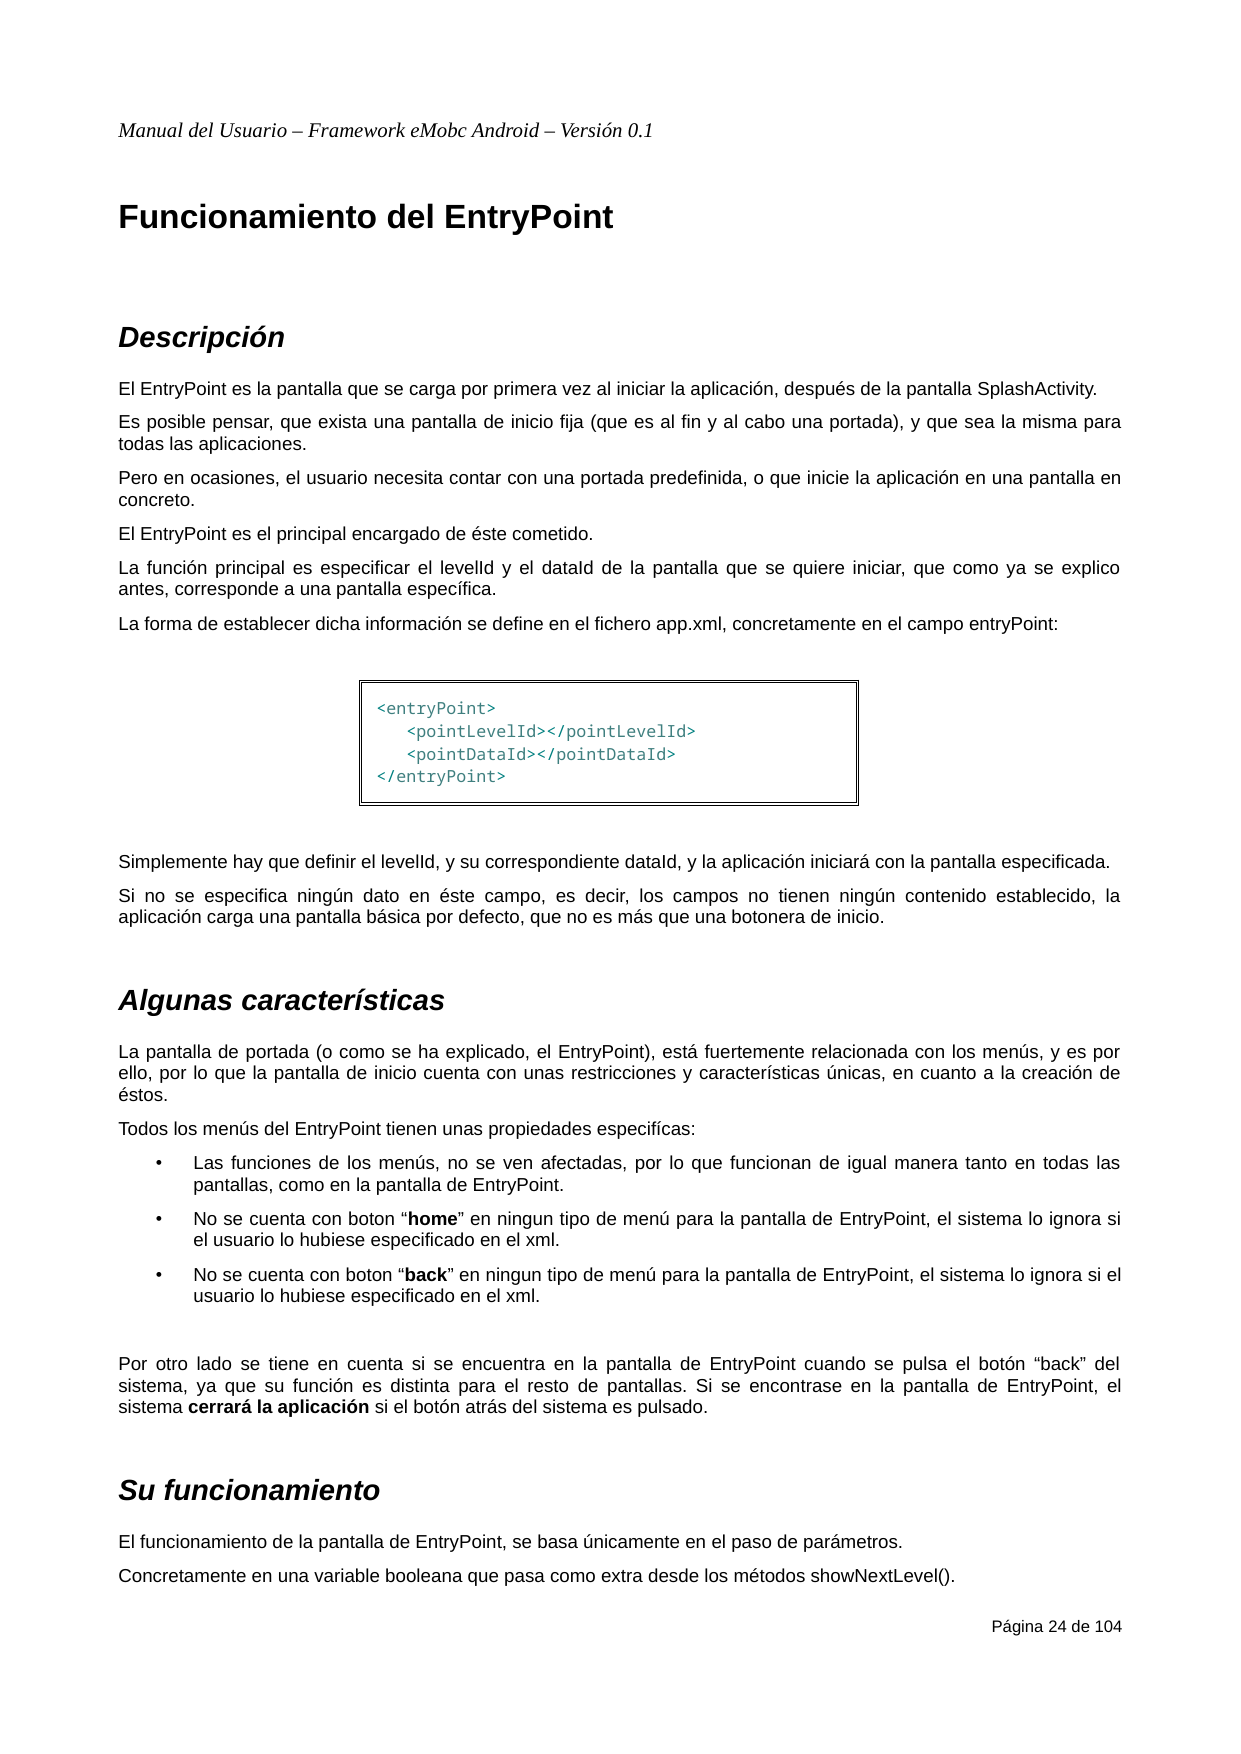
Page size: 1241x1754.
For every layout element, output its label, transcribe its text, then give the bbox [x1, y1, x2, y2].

text <pointLevelId></pointLevelId> [376, 719, 841, 742]
list No se cuenta con boton “home” en ningun tipo de menú para la pantalla de EntryPoint, el sistema lo ignora si el usuario lo hubiese especificado en el xml. [156, 1208, 1122, 1251]
text La pantalla de portada (o como se ha explicado, el EntryPoint), está fuertemente relacionada con los menús, y es por ello, por lo que la pantalla de inicio cuenta con unas restricciones y características únicas, en cuanto a la creación de éstos. [118, 1041, 1122, 1105]
list No se cuenta con boton “back” en ningun tipo de menú para la pantalla de EntryPoint, el sistema lo ignora si el usuario lo hubiese especificado en el xml. [156, 1263, 1122, 1307]
subtitle Algunas características [118, 983, 1122, 1016]
text Por otro lado se tiene en cuenta si se encuentra en la pantalla de EntryPoint cuando se pulsa el botón “back” del sistema, ya que su función es distinta para el resto de pantallas. Si se encontrase en la pantalla de EntryPoint, el sistema cerrará la aplicación si el botón atrás del sistema es pulsado. [118, 1353, 1122, 1418]
text La función principal es especificar el levelId y el dataId de la pantalla que se quiere iniciar, que como ya se explico antes, corresponde a una pantalla específica. [118, 557, 1122, 600]
text Simplemente hay que definir el levelId, y su correspondiente dataId, y la aplicación iniciará con la pantalla especificada. [118, 851, 1122, 872]
text La forma de establecer dicha información se define en el fichero app.xml, concretamente en el campo entryPoint: [118, 612, 1122, 634]
text Es posible pensar, que exista una pantalla de inicio fija (que es al fin y al cabo una portada), y que sea la misma para todas las aplicaciones. [118, 411, 1122, 454]
text Todos los menús del EntryPoint tienen unas propiedades especifícas: [118, 1118, 1122, 1139]
text El EntryPoint es el principal encargado de éste cometido. [118, 523, 1122, 544]
subtitle Funcionamiento del EntryPoint [118, 196, 1122, 235]
text El funcionamiento de la pantalla de EntryPoint, se basa únicamente en el paso de parámetros. [118, 1531, 1122, 1552]
subtitle Descripción [118, 319, 1122, 353]
text Si no se especifica ningún dato en éste campo, es decir, los campos no tienen ningún contenido establecido, la aplicación carga una pantalla básica por defecto, que no es más que una botonera de inicio. [118, 885, 1122, 928]
text <entryPoint> [376, 697, 841, 719]
text El EntryPoint es la pantalla que se carga por primera vez al iniciar la aplicación, después de la pantalla SplashActivity. [118, 377, 1122, 399]
text Pero en ocasiones, el usuario necesita contar con una portada predefinida, o que inicie la aplicación en una pantalla en concreto. [118, 467, 1122, 510]
subtitle Su funcionamiento [118, 1473, 1122, 1506]
text Concretamente en una variable booleana que pasa como extra desde los métodos showNextLevel(). [118, 1564, 1122, 1586]
text </entryPoint> [376, 765, 841, 788]
list Las funciones de los menús, no se ven afectadas, por lo que funcionan de igual manera tanto en todas las pantallas, como en la pantalla de EntryPoint. [156, 1152, 1122, 1195]
text <pointDataId></pointDataId> [376, 742, 841, 765]
